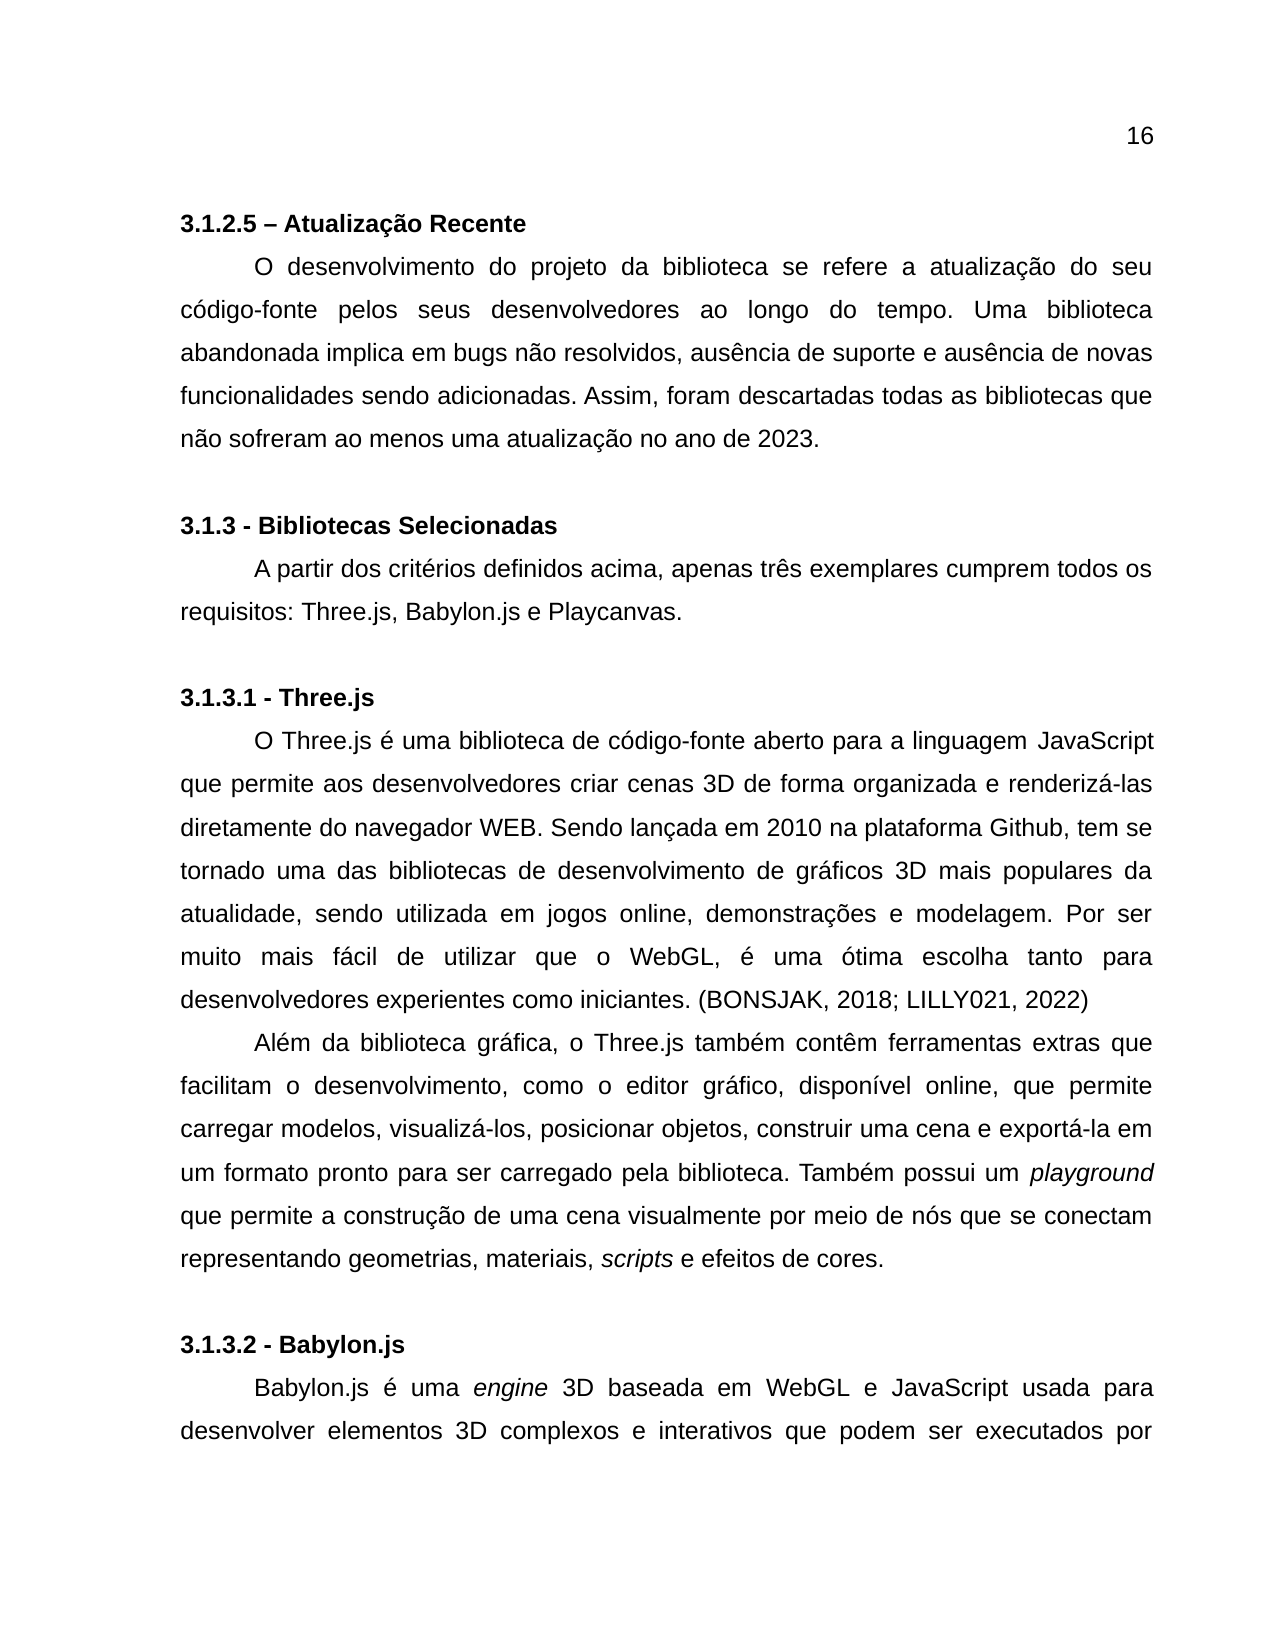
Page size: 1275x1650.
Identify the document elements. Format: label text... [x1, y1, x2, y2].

text Babylon.js é uma engine 3D baseada em WebGL e JavaScript usada para desenvolver elementos 3D complexos e interativos que podem ser executados por [180, 1373, 1154, 1445]
text O desenvolvimento do projeto da biblioteca se refere a atualização do seu código-fonte pelos seus desenvolvedores ao longo do tempo. Uma biblioteca abandonada implica em bugs não resolvidos, ausência de suporte e ausência de novas funcionalidades sendo adicionadas. Assim, foram descartadas todas as bibliotecas que não sofreram ao menos uma atualização no ano de 2023. [180, 252, 1154, 453]
subtitle 3.1.3 - Bibliotecas Selecionadas [180, 511, 1154, 539]
subtitle 3.1.3.1 - Three.js [180, 683, 1154, 712]
text A partir dos critérios definidos acima, apenas três exemplares cumprem todos os requisitos: Three.js, Babylon.js e Playcanvas. [180, 554, 1154, 626]
text O Three.js é uma biblioteca de código-fonte aberto para a linguagem JavaScript que permite aos desenvolvedores criar cenas 3D de forma organizada e renderizá-las diretamente do navegador WEB. Sendo lançada em 2010 na plataforma Github, tem se tornado uma das bibliotecas de desenvolvimento de gráficos 3D mais populares da atualidade, sendo utilizada em jogos online, demonstrações e modelagem. Por ser muito mais fácil de utilizar que o WebGL, é uma ótima escolha tanto para desenvolvedores experientes como iniciantes. (BONSJAK, 2018; LILLY021, 2022) [180, 726, 1154, 1014]
text Além da biblioteca gráfica, o Three.js também contêm ferramentas extras que facilitam o desenvolvimento, como o editor gráfico, disponível online, que permite carregar modelos, visualizá-los, posicionar objetos, construir uma cena e exportá-la em um formato pronto para ser carregado pela biblioteca. Também possui um playground que permite a construção de uma cena visualmente por meio de nós que se conectam representando geometrias, materiais, scripts e efeitos de cores. [180, 1028, 1154, 1273]
subtitle 3.1.3.2 - Babylon.js [180, 1330, 1154, 1359]
subtitle 3.1.2.5 – Atualização Recente [180, 209, 1154, 238]
